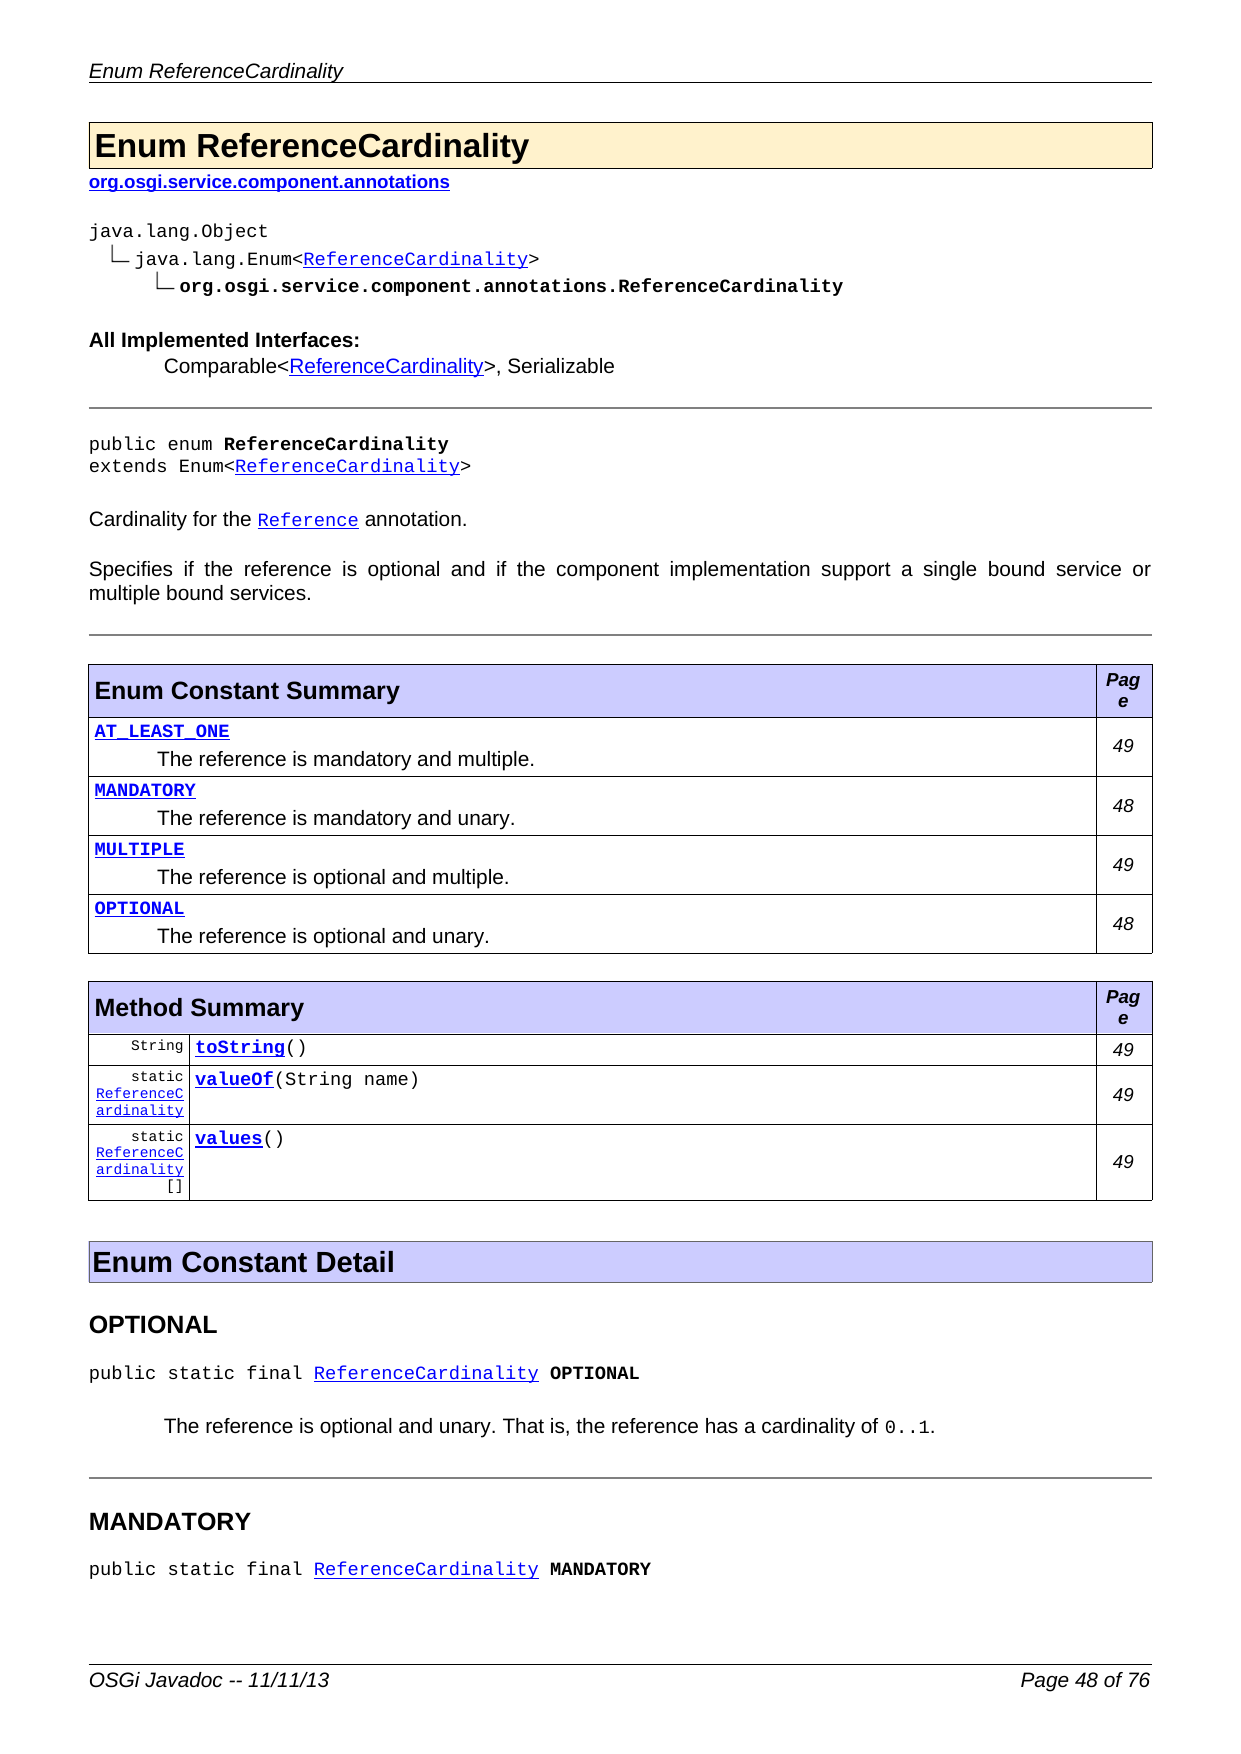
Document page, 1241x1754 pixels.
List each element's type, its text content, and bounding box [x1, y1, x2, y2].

table_cell 48 [1097, 836, 1152, 894]
table_cell static ReferenceCardinality[] [89, 1125, 189, 1200]
subtitle OPTIONAL [88, 1311, 1152, 1339]
table_cell MANDATORY The reference is mandatory and unary. [89, 777, 1096, 835]
text org.osgi.service.component.annotations.ReferenceCardinality [88, 271, 1152, 298]
text The reference is optional and unary. That is, the reference has a cardinality of 0..1. [163, 1414, 1152, 1439]
table_header Enum Constant Summary [89, 665, 1096, 717]
table_cell String [89, 1035, 189, 1065]
table_cell MULTIPLE The reference is optional and multiple. [89, 836, 1096, 894]
table_cell static ReferenceCardinality [89, 1066, 189, 1124]
text Comparable<ReferenceCardinality>, Serializable [163, 354, 1152, 378]
text public enum ReferenceCardinality [88, 435, 1152, 456]
table_cell 48 [1097, 718, 1152, 776]
subtitle Enum Constant Detail [90, 1242, 1152, 1282]
text java.lang.Object [88, 222, 1152, 243]
table_cell values() [190, 1125, 1096, 1200]
subtitle MANDATORY [88, 1507, 1152, 1536]
table_cell OPTIONAL The reference is optional and unary. [89, 895, 1096, 953]
table_cell valueOf(String name) [190, 1066, 1096, 1124]
text extends Enum<ReferenceCardinality> [88, 456, 1152, 478]
table_cell AT_LEAST_ONE The reference is mandatory and multiple. [89, 718, 1096, 776]
table_header Page [1097, 982, 1152, 1033]
table_header Method Summary [89, 982, 1096, 1033]
table_cell 48 [1097, 1066, 1152, 1124]
subtitle Enum ReferenceCardinality [90, 123, 1152, 168]
text Cardinality for the Reference annotation. [88, 507, 1152, 532]
text java.lang.Enum<ReferenceCardinality> [88, 243, 1152, 271]
table_cell toString() [190, 1035, 1096, 1065]
table_cell 47 [1097, 895, 1152, 953]
text org.osgi.service.component.annotations [88, 171, 1152, 193]
text public static final ReferenceCardinality OPTIONAL [88, 1363, 1152, 1385]
table_cell 48 [1097, 1125, 1152, 1200]
picture [111, 243, 135, 266]
table_cell 48 [1097, 1035, 1152, 1065]
table_header Page [1097, 665, 1152, 717]
table_cell 47 [1097, 777, 1152, 835]
subtitle All Implemented Interfaces: [88, 327, 1152, 351]
picture [156, 270, 180, 293]
text public static final ReferenceCardinality MANDATORY [88, 1560, 1152, 1581]
text Specifies if the reference is optional and if the component implementation support a single bound service or multiple bound services. [88, 557, 1152, 605]
